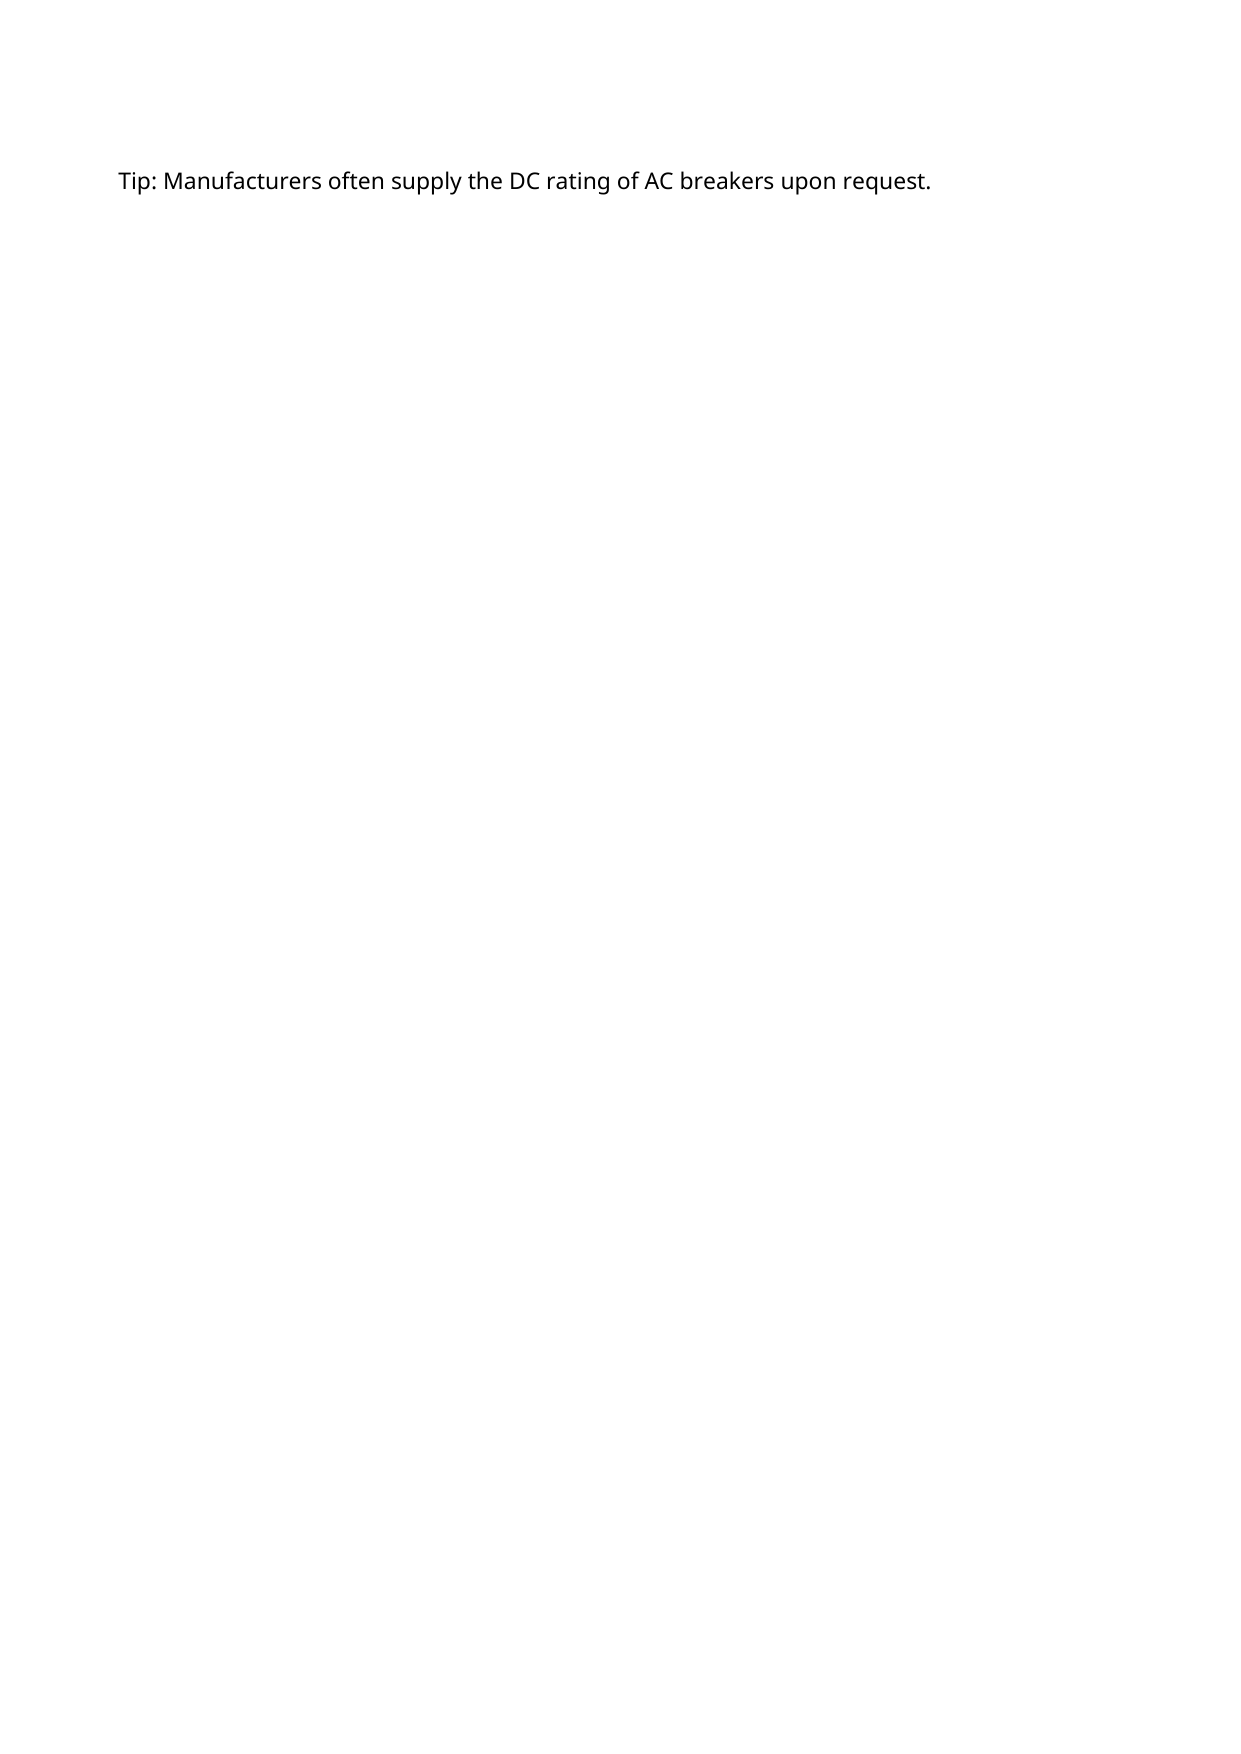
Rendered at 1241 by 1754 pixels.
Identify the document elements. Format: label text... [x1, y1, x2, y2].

text Tip: Manufacturers often supply the DC rating of AC breakers upon request. [118, 165, 1122, 196]
